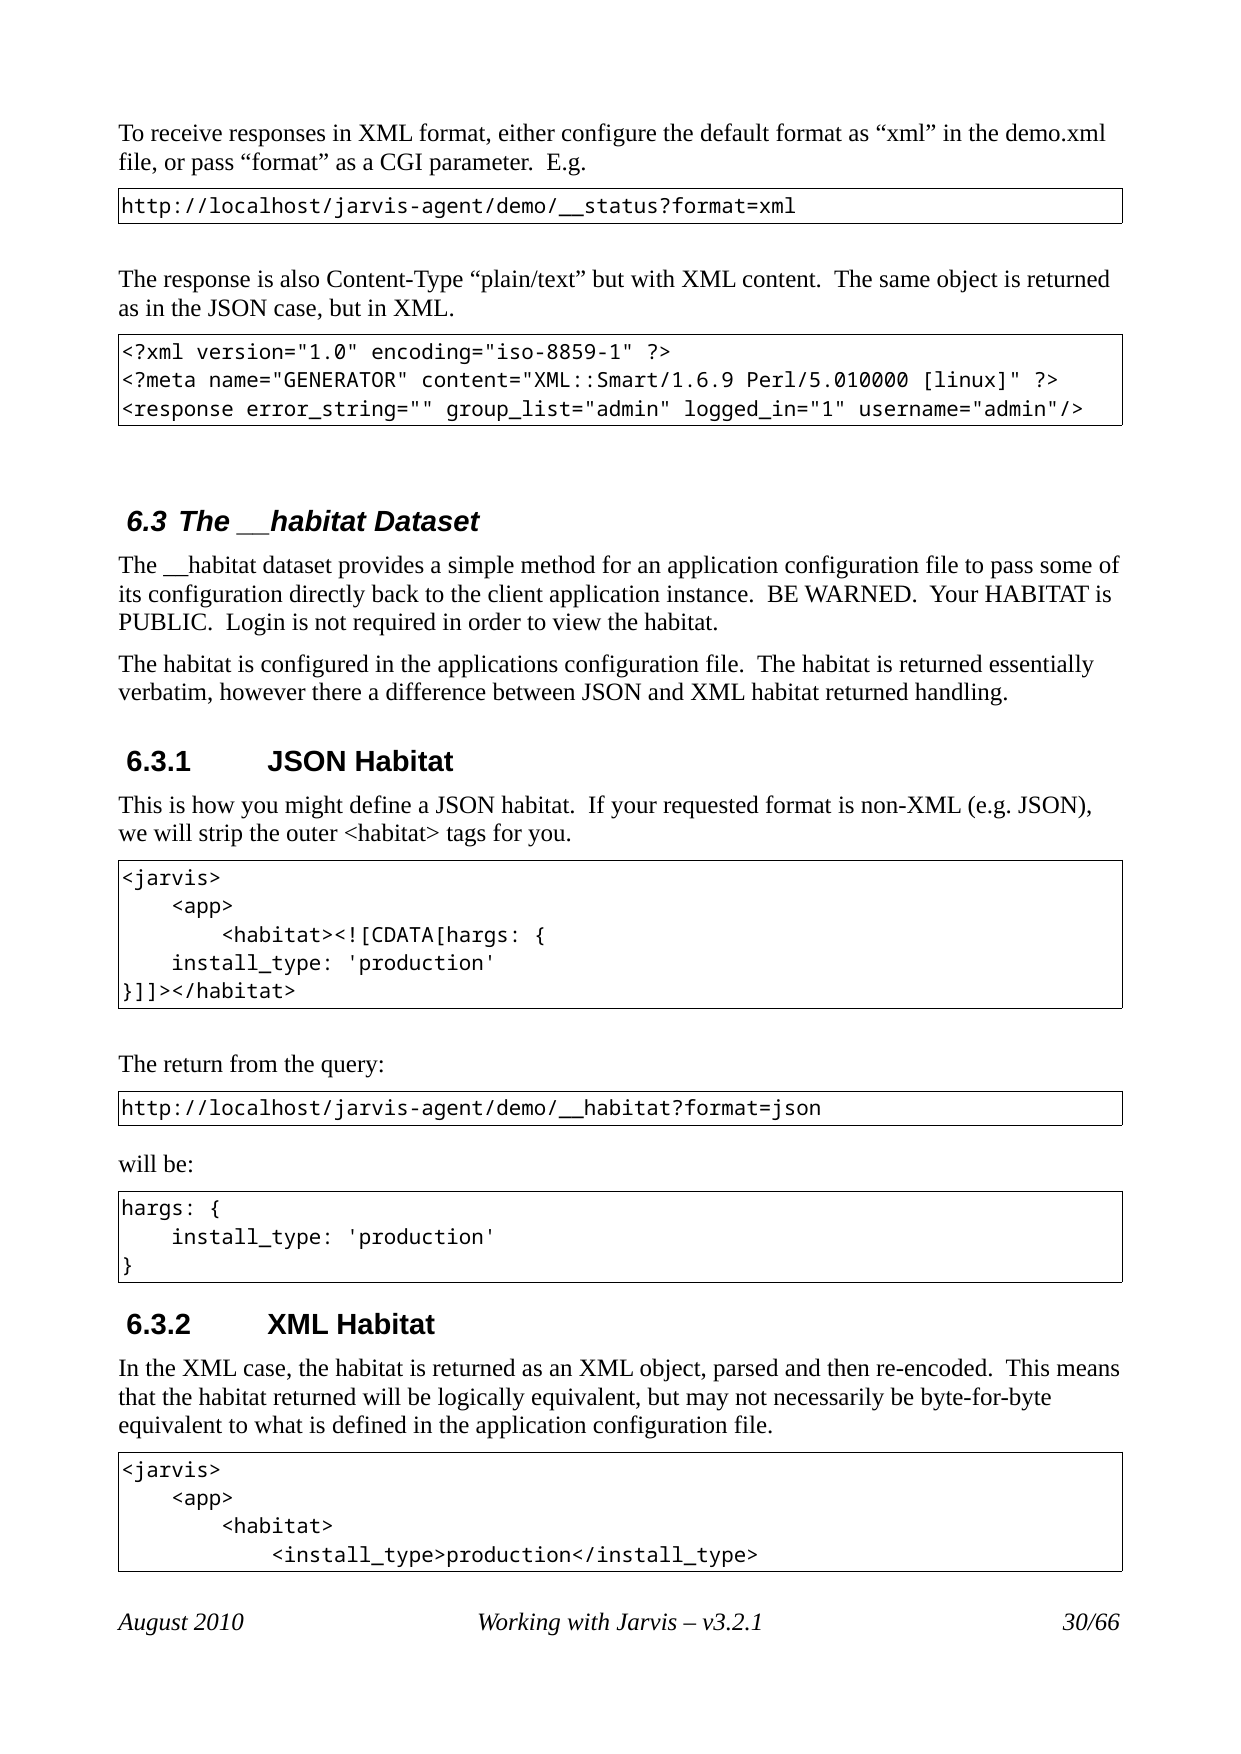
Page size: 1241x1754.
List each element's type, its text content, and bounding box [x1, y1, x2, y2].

text The habitat is configured in the applications configuration file. The habitat is returned essentially verbatim, however there a difference between JSON and XML habitat returned handling. [118, 649, 1122, 706]
text install_type: 'production' [119, 1219, 1122, 1247]
text <app> [119, 1480, 1122, 1508]
text The return from the query: [118, 1049, 1122, 1078]
text <install_type>production</install_type> [119, 1537, 1122, 1571]
text }]]></habitat> [119, 973, 1122, 1008]
text http://localhost/jarvis-agent/demo/__status?format=xml [119, 189, 1122, 223]
text The __habitat dataset provides a simple method for an application configuration file to pass some of its configuration directly back to the client application instance. BE WARNED. Your HABITAT is PUBLIC. Login is not required in order to view the habitat. [118, 550, 1122, 636]
text <habitat><![CDATA[hargs: { [119, 917, 1122, 945]
text } [119, 1247, 1122, 1282]
subtitle XML Habitat [118, 1307, 1122, 1340]
text <habitat> [119, 1508, 1122, 1537]
text <jarvis> [119, 861, 1122, 888]
text This is how you might define a JSON habitat. If your requested format is non-XML (e.g. JSON), we will strip the outer <habitat> tags for you. [118, 790, 1122, 847]
text To receive responses in XML format, either configure the default format as “xml” in the demo.xml file, or pass “format” as a CGI parameter. E.g. [118, 118, 1122, 176]
text <response error_string="" group_list="admin" logged_in="1" username="admin"/> [119, 391, 1122, 425]
text hargs: { [119, 1192, 1122, 1219]
text will be: [118, 1149, 1122, 1178]
text http://localhost/jarvis-agent/demo/__habitat?format=json [119, 1092, 1122, 1125]
text <?meta name="GENERATOR" content="XML::Smart/1.6.9 Perl/5.010000 [linux]" ?> [119, 362, 1122, 391]
text install_type: 'production' [119, 945, 1122, 973]
subtitle The __habitat Dataset [118, 504, 1122, 537]
subtitle JSON Habitat [118, 744, 1122, 777]
text In the XML case, the habitat is returned as an XML object, parsed and then re-encoded. This means that the habitat returned will be logically equivalent, but may not necessarily be byte-for-byte equivalent to what is defined in the application configuration file. [118, 1353, 1122, 1439]
text <app> [119, 888, 1122, 917]
text <?xml version="1.0" encoding="iso-8859-1" ?> [119, 335, 1122, 362]
text <jarvis> [119, 1453, 1122, 1480]
text The response is also Content-Type “plain/text” but with XML content. The same object is returned as in the JSON case, but in XML. [118, 264, 1122, 321]
